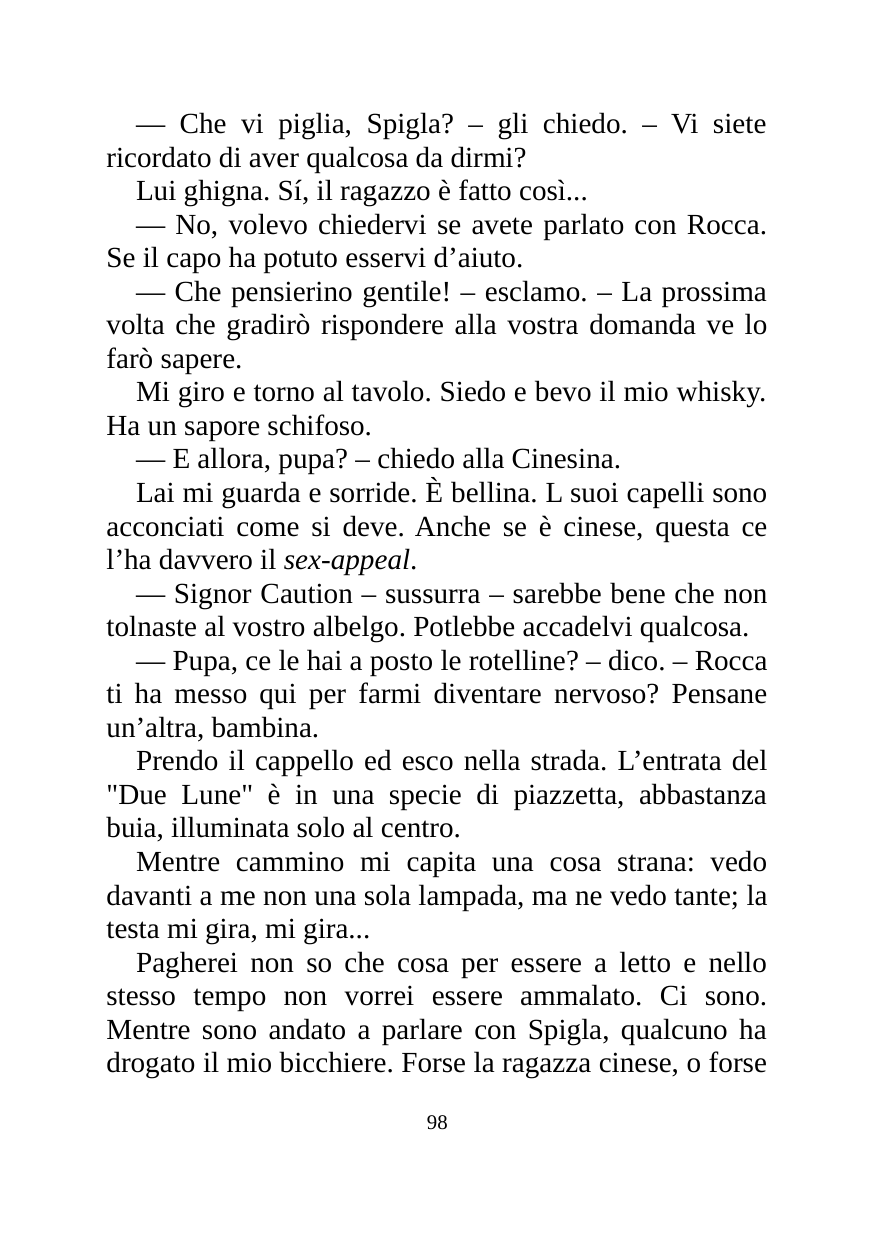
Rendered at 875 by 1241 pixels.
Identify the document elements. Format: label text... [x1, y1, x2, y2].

text Mi giro e torno al tavolo. Siedo e bevo il mio whisky. Ha un sapore schifoso. [106, 374, 768, 442]
text Lai mi guarda e sorride. È bellina. L suoi capelli sono acconciati come si deve. Anche se è cinese, questa ce l’ha davvero il sex-appeal. [106, 475, 768, 576]
text Prendo il cappello ed esco nella strada. L’entrata del "Due Lune" è in una specie di piazzetta, abbastanza buia, illuminata solo al centro. [106, 743, 768, 844]
text — No, volevo chiedervi se avete parlato con Rocca. Se il capo ha potuto esservi d’aiuto. [106, 207, 768, 274]
text — Che pensierino gentile! – esclamo. – La prossima volta che gradirò rispondere alla vostra domanda ve lo farò sapere. [106, 274, 768, 374]
text Lui ghigna. Sí, il ragazzo è fatto così... [106, 173, 768, 207]
text Mentre cammino mi capita una cosa strana: vedo davanti a me non una sola lampada, ma ne vedo tante; la testa mi gira, mi gira... [106, 844, 768, 945]
text — Che vi piglia, Spigla? – gli chiedo. – Vi siete ricordato di aver qualcosa da dirmi? [106, 106, 768, 173]
text — Pupa, ce le hai a posto le rotelline? – dico. – Rocca ti ha messo qui per farmi diventare nervoso? Pensane un’altra, bambina. [106, 643, 768, 743]
text Pagherei non so che cosa per essere a letto e nello stesso tempo non vorrei essere ammalato. Ci sono. Mentre sono andato a parlare con Spigla, qualcuno ha drogato il mio bicchiere. Forse la ragazza cinese, o forse [106, 945, 768, 1079]
text — E allora, pupa? – chiedo alla Cinesina. [106, 442, 768, 475]
text — Signor Caution – sussurra – sarebbe bene che non tolnaste al vostro albelgo. Potlebbe accadelvi qualcosa. [106, 576, 768, 643]
